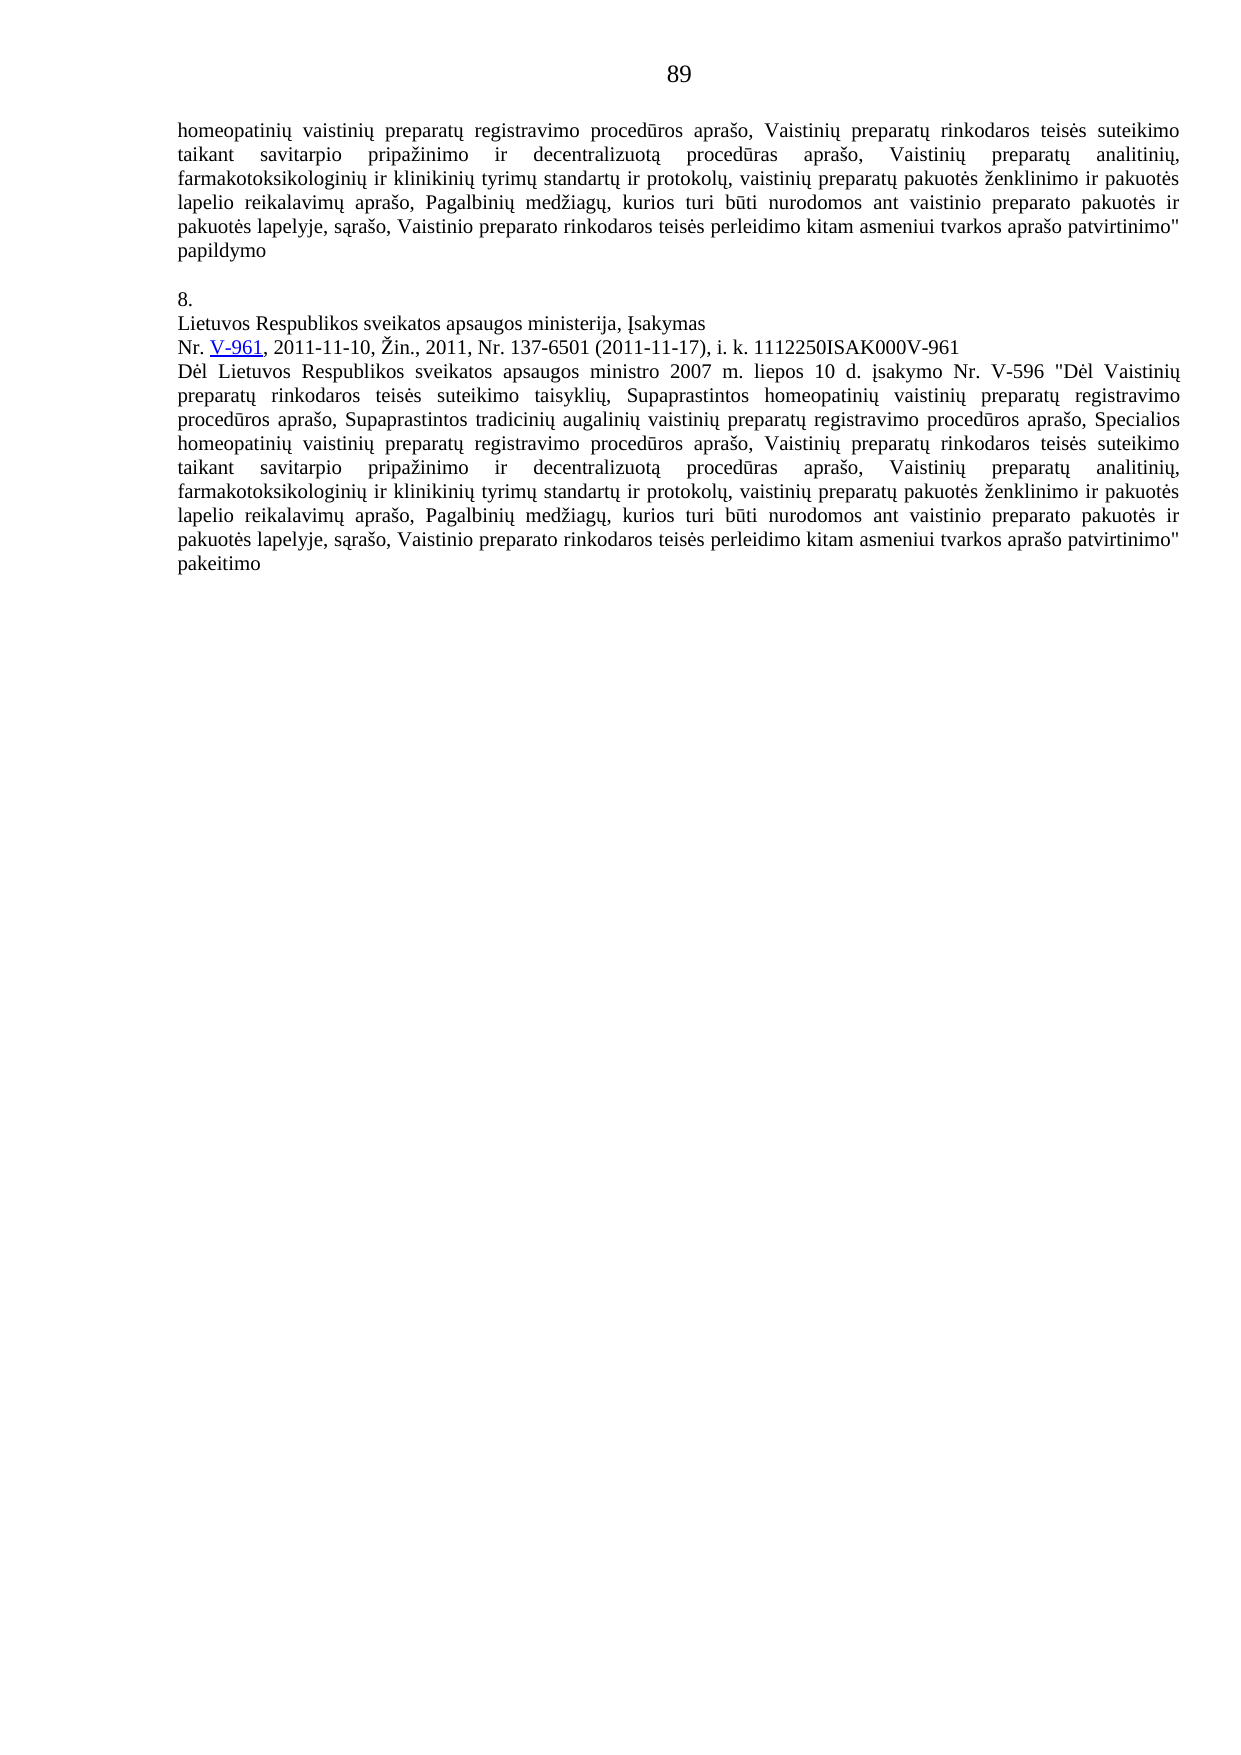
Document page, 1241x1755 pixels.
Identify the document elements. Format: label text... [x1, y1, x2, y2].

text Nr. V-961, 2011-11-10, Žin., 2011, Nr. 137-6501 (2011-11-17), i. k. 1112250ISAK000V-961 [177, 335, 1181, 359]
text Lietuvos Respublikos sveikatos apsaugos ministerija, Įsakymas [177, 311, 1181, 335]
text homeopatinių vaistinių preparatų registravimo procedūros aprašo, Vaistinių preparatų rinkodaros teisės suteikimo taikant savitarpio pripažinimo ir decentralizuotą procedūras aprašo, Vaistinių preparatų analitinių, farmakotoksikologinių ir klinikinių tyrimų standartų ir protokolų, vaistinių preparatų pakuotės ženklinimo ir pakuotės lapelio reikalavimų aprašo, Pagalbinių medžiagų, kurios turi būti nurodomos ant vaistinio preparato pakuotės ir pakuotės lapelyje, sąrašo, Vaistinio preparato rinkodaros teisės perleidimo kitam asmeniui tvarkos aprašo patvirtinimo" papildymo [177, 118, 1181, 262]
text Dėl Lietuvos Respublikos sveikatos apsaugos ministro 2007 m. liepos 10 d. įsakymo Nr. V-596 "Dėl Vaistinių preparatų rinkodaros teisės suteikimo taisyklių, Supaprastintos homeopatinių vaistinių preparatų registravimo procedūros aprašo, Supaprastintos tradicinių augalinių vaistinių preparatų registravimo procedūros aprašo, Specialios homeopatinių vaistinių preparatų registravimo procedūros aprašo, Vaistinių preparatų rinkodaros teisės suteikimo taikant savitarpio pripažinimo ir decentralizuotą procedūras aprašo, Vaistinių preparatų analitinių, farmakotoksikologinių ir klinikinių tyrimų standartų ir protokolų, vaistinių preparatų pakuotės ženklinimo ir pakuotės lapelio reikalavimų aprašo, Pagalbinių medžiagų, kurios turi būti nurodomos ant vaistinio preparato pakuotės ir pakuotės lapelyje, sąrašo, Vaistinio preparato rinkodaros teisės perleidimo kitam asmeniui tvarkos aprašo patvirtinimo" pakeitimo [177, 359, 1181, 575]
text 8. [177, 287, 1181, 311]
